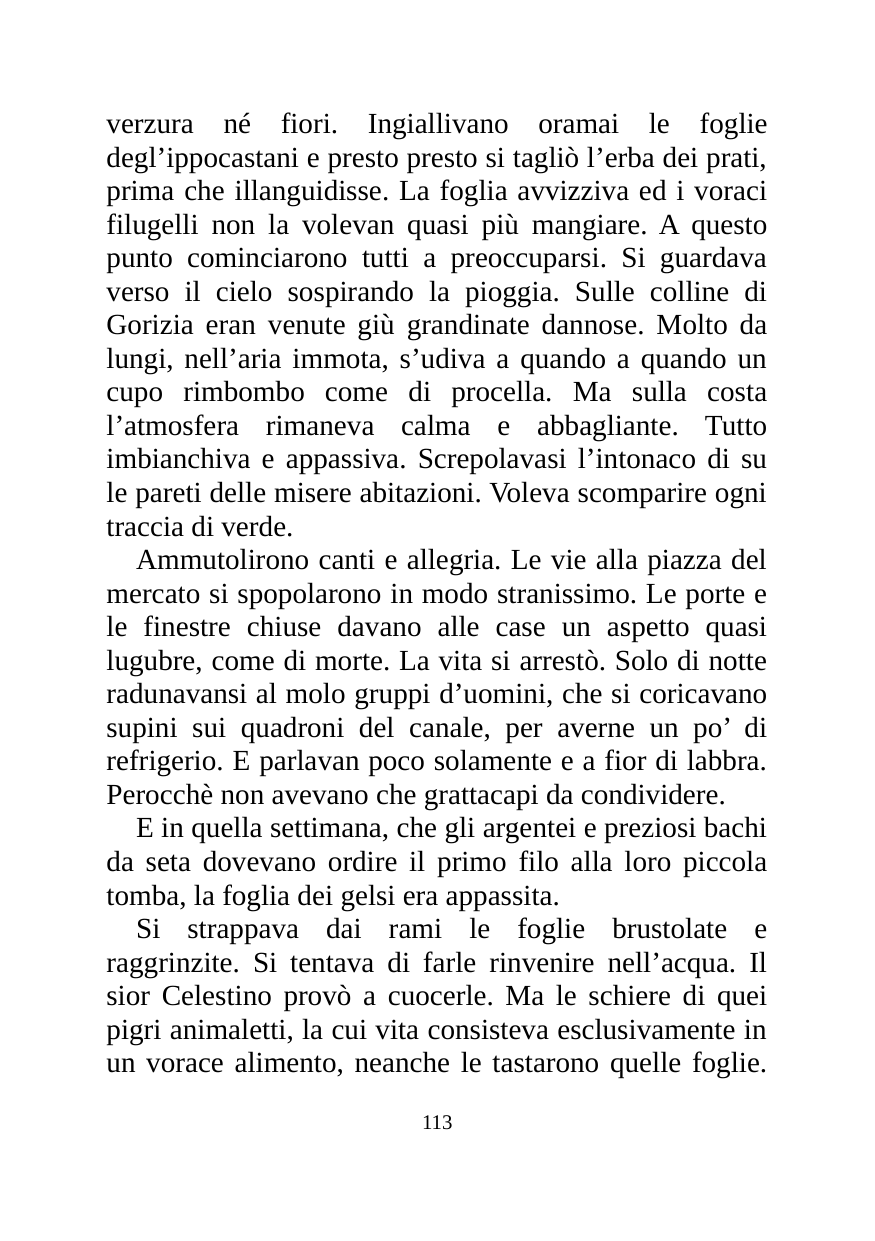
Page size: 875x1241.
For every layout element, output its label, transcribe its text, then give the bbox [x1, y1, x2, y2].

text Ammutolirono canti e allegria. Le vie alla piazza del mercato si spopolarono in modo stranissimo. Le porte e le finestre chiuse davano alle case un aspetto quasi lugubre, come di morte. La vita si arrestò. Solo di notte radunavansi al molo gruppi d’uomini, che si coricavano supini sui quadroni del canale, per averne un po’ di refrigerio. E parlavan poco solamente e a fior di labbra. Perocchè non avevano che grattacapi da condividere. [106, 542, 768, 811]
text verzura né fiori. Ingiallivano oramai le foglie degl’ippocastani e presto presto si tagliò l’erba dei prati, prima che illanguidisse. La foglia avvizziva ed i voraci filugelli non la volevan quasi più mangiare. A questo punto cominciarono tutti a preoccuparsi. Si guardava verso il cielo sospirando la pioggia. Sulle colline di Gorizia eran venute giù grandinate dannose. Molto da lungi, nell’aria immota, s’udiva a quando a quando un cupo rimbombo come di procella. Ma sulla costa l’atmosfera rimaneva calma e abbagliante. Tutto imbianchiva e appassiva. Screpolavasi l’intonaco di su le pareti delle misere abitazioni. Voleva scomparire ogni traccia di verde. [106, 106, 768, 542]
text Si strappava dai rami le foglie brustolate e raggrinzite. Si tentava di farle rinvenire nell’acqua. Il sior Celestino provò a cuocerle. Ma le schiere di quei pigri animaletti, la cui vita consisteva esclusivamente in un vorace alimento, neanche le tastarono quelle foglie. [106, 911, 768, 1079]
text E in quella settimana, che gli argentei e preziosi bachi da seta dovevano ordire il primo filo alla loro piccola tomba, la foglia dei gelsi era appassita. [106, 811, 768, 911]
